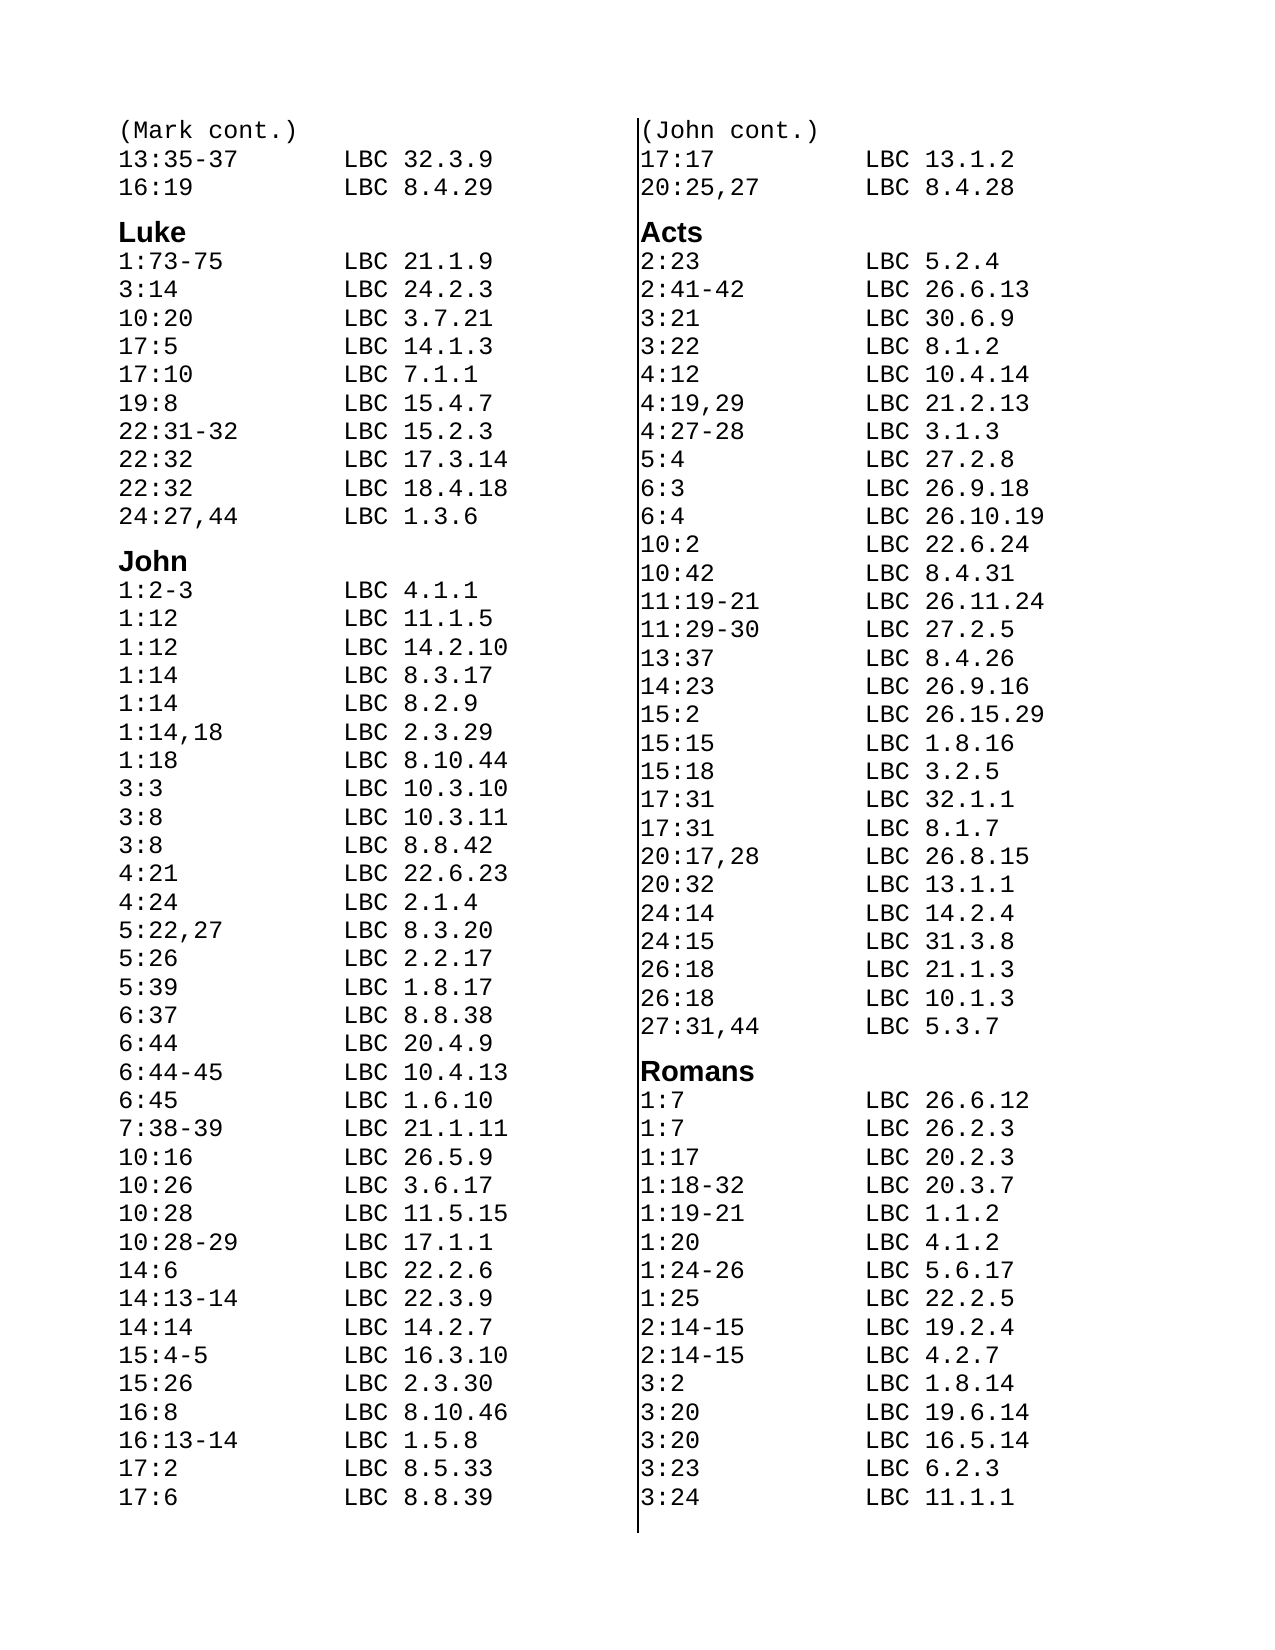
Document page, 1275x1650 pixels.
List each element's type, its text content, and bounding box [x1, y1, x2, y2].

text 2:23 LBC 5.2.4 [640, 249, 1157, 277]
text 1:2-3 LBC 4.1.1 [118, 577, 635, 606]
text 27:31,44 LBC 5.3.7 [640, 1014, 1157, 1042]
text 17:10 LBC 7.1.1 [118, 362, 635, 390]
text 24:27,44 LBC 1.3.6 [118, 504, 635, 532]
text 6:37 LBC 8.8.38 [118, 1002, 635, 1031]
text 14:14 LBC 14.2.7 [118, 1314, 635, 1342]
text 20:17,28 LBC 26.8.15 [640, 844, 1157, 872]
text 17:31 LBC 32.1.1 [640, 787, 1157, 815]
text 20:25,27 LBC 8.4.28 [640, 175, 1157, 203]
text 3:24 LBC 11.1.1 [640, 1484, 1157, 1512]
text 26:18 LBC 10.1.3 [640, 985, 1157, 1014]
text 13:35-37 LBC 32.3.9 [118, 146, 635, 175]
text 3:20 LBC 19.6.14 [640, 1399, 1157, 1427]
text 10:26 LBC 3.6.17 [118, 1172, 635, 1201]
text 24:15 LBC 31.3.8 [640, 929, 1157, 957]
text (Mark cont.) [118, 118, 635, 146]
text 4:12 LBC 10.4.14 [640, 362, 1157, 390]
text 10:28-29 LBC 17.1.1 [118, 1229, 635, 1257]
text 10:20 LBC 3.7.21 [118, 305, 635, 334]
text 1:7 LBC 26.2.3 [640, 1116, 1157, 1144]
text 17:31 LBC 8.1.7 [640, 815, 1157, 844]
text 1:12 LBC 11.1.5 [118, 606, 635, 634]
text 10:28 LBC 11.5.15 [118, 1201, 635, 1229]
text 15:2 LBC 26.15.29 [640, 702, 1157, 730]
text 17:5 LBC 14.1.3 [118, 334, 635, 362]
text 2:14-15 LBC 4.2.7 [640, 1342, 1157, 1371]
text 13:37 LBC 8.4.26 [640, 645, 1157, 674]
text 17:17 LBC 13.1.2 [640, 146, 1157, 175]
text 14:6 LBC 22.2.6 [118, 1257, 635, 1286]
subtitle Romans [640, 1054, 1157, 1087]
text 1:20 LBC 4.1.2 [640, 1229, 1157, 1257]
text 3:21 LBC 30.6.9 [640, 305, 1157, 334]
text 10:42 LBC 8.4.31 [640, 560, 1157, 589]
text 4:19,29 LBC 21.2.13 [640, 390, 1157, 419]
text 5:26 LBC 2.2.17 [118, 946, 635, 974]
text 3:2 LBC 1.8.14 [640, 1371, 1157, 1399]
text 1:14 LBC 8.3.17 [118, 662, 635, 691]
text 10:2 LBC 22.6.24 [640, 532, 1157, 560]
text 1:18-32 LBC 20.3.7 [640, 1172, 1157, 1201]
text 19:8 LBC 15.4.7 [118, 390, 635, 419]
text 17:6 LBC 8.8.39 [118, 1484, 635, 1512]
text 1:14 LBC 8.2.9 [118, 691, 635, 719]
text 5:22,27 LBC 8.3.20 [118, 917, 635, 946]
text 1:18 LBC 8.10.44 [118, 747, 635, 776]
subtitle Luke [118, 215, 635, 249]
text 4:27-28 LBC 3.1.3 [640, 419, 1157, 447]
text 1:14,18 LBC 2.3.29 [118, 719, 635, 747]
text 10:16 LBC 26.5.9 [118, 1144, 635, 1172]
text 3:14 LBC 24.2.3 [118, 277, 635, 305]
text 1:73-75 LBC 21.1.9 [118, 249, 635, 277]
text 1:17 LBC 20.2.3 [640, 1144, 1157, 1172]
text 3:8 LBC 10.3.11 [118, 804, 635, 832]
text 16:13-14 LBC 1.5.8 [118, 1427, 635, 1456]
text 6:45 LBC 1.6.10 [118, 1087, 635, 1116]
text 14:23 LBC 26.9.16 [640, 674, 1157, 702]
text 3:23 LBC 6.2.3 [640, 1456, 1157, 1484]
text 22:32 LBC 18.4.18 [118, 475, 635, 504]
text 11:19-21 LBC 26.11.24 [640, 589, 1157, 617]
text 3:22 LBC 8.1.2 [640, 334, 1157, 362]
text 15:15 LBC 1.8.16 [640, 730, 1157, 759]
text 2:41-42 LBC 26.6.13 [640, 277, 1157, 305]
text 15:26 LBC 2.3.30 [118, 1371, 635, 1399]
text 1:25 LBC 22.2.5 [640, 1286, 1157, 1314]
text 1:12 LBC 14.2.10 [118, 634, 635, 662]
text 1:19-21 LBC 1.1.2 [640, 1201, 1157, 1229]
text 15:4-5 LBC 16.3.10 [118, 1342, 635, 1371]
text 24:14 LBC 14.2.4 [640, 900, 1157, 929]
text 15:18 LBC 3.2.5 [640, 759, 1157, 787]
text 3:20 LBC 16.5.14 [640, 1427, 1157, 1456]
text 20:32 LBC 13.1.1 [640, 872, 1157, 900]
text 6:3 LBC 26.9.18 [640, 475, 1157, 504]
text 16:8 LBC 8.10.46 [118, 1399, 635, 1427]
text 3:3 LBC 10.3.10 [118, 776, 635, 804]
subtitle John [118, 544, 635, 577]
text 3:8 LBC 8.8.42 [118, 832, 635, 861]
text (John cont.) [640, 118, 1157, 146]
text 6:44 LBC 20.4.9 [118, 1031, 635, 1059]
text 4:24 LBC 2.1.4 [118, 889, 635, 917]
text 11:29-30 LBC 27.2.5 [640, 617, 1157, 645]
text 16:19 LBC 8.4.29 [118, 175, 635, 203]
text 1:24-26 LBC 5.6.17 [640, 1257, 1157, 1286]
text 22:31-32 LBC 15.2.3 [118, 419, 635, 447]
text 4:21 LBC 22.6.23 [118, 861, 635, 889]
text 26:18 LBC 21.1.3 [640, 957, 1157, 985]
text 17:2 LBC 8.5.33 [118, 1456, 635, 1484]
subtitle Acts [640, 215, 1157, 249]
text 2:14-15 LBC 19.2.4 [640, 1314, 1157, 1342]
text 7:38-39 LBC 21.1.11 [118, 1116, 635, 1144]
text 22:32 LBC 17.3.14 [118, 447, 635, 475]
text 6:44-45 LBC 10.4.13 [118, 1059, 635, 1087]
text 5:39 LBC 1.8.17 [118, 974, 635, 1002]
text 1:7 LBC 26.6.12 [640, 1087, 1157, 1116]
text 5:4 LBC 27.2.8 [640, 447, 1157, 475]
text 14:13-14 LBC 22.3.9 [118, 1286, 635, 1314]
text 6:4 LBC 26.10.19 [640, 504, 1157, 532]
